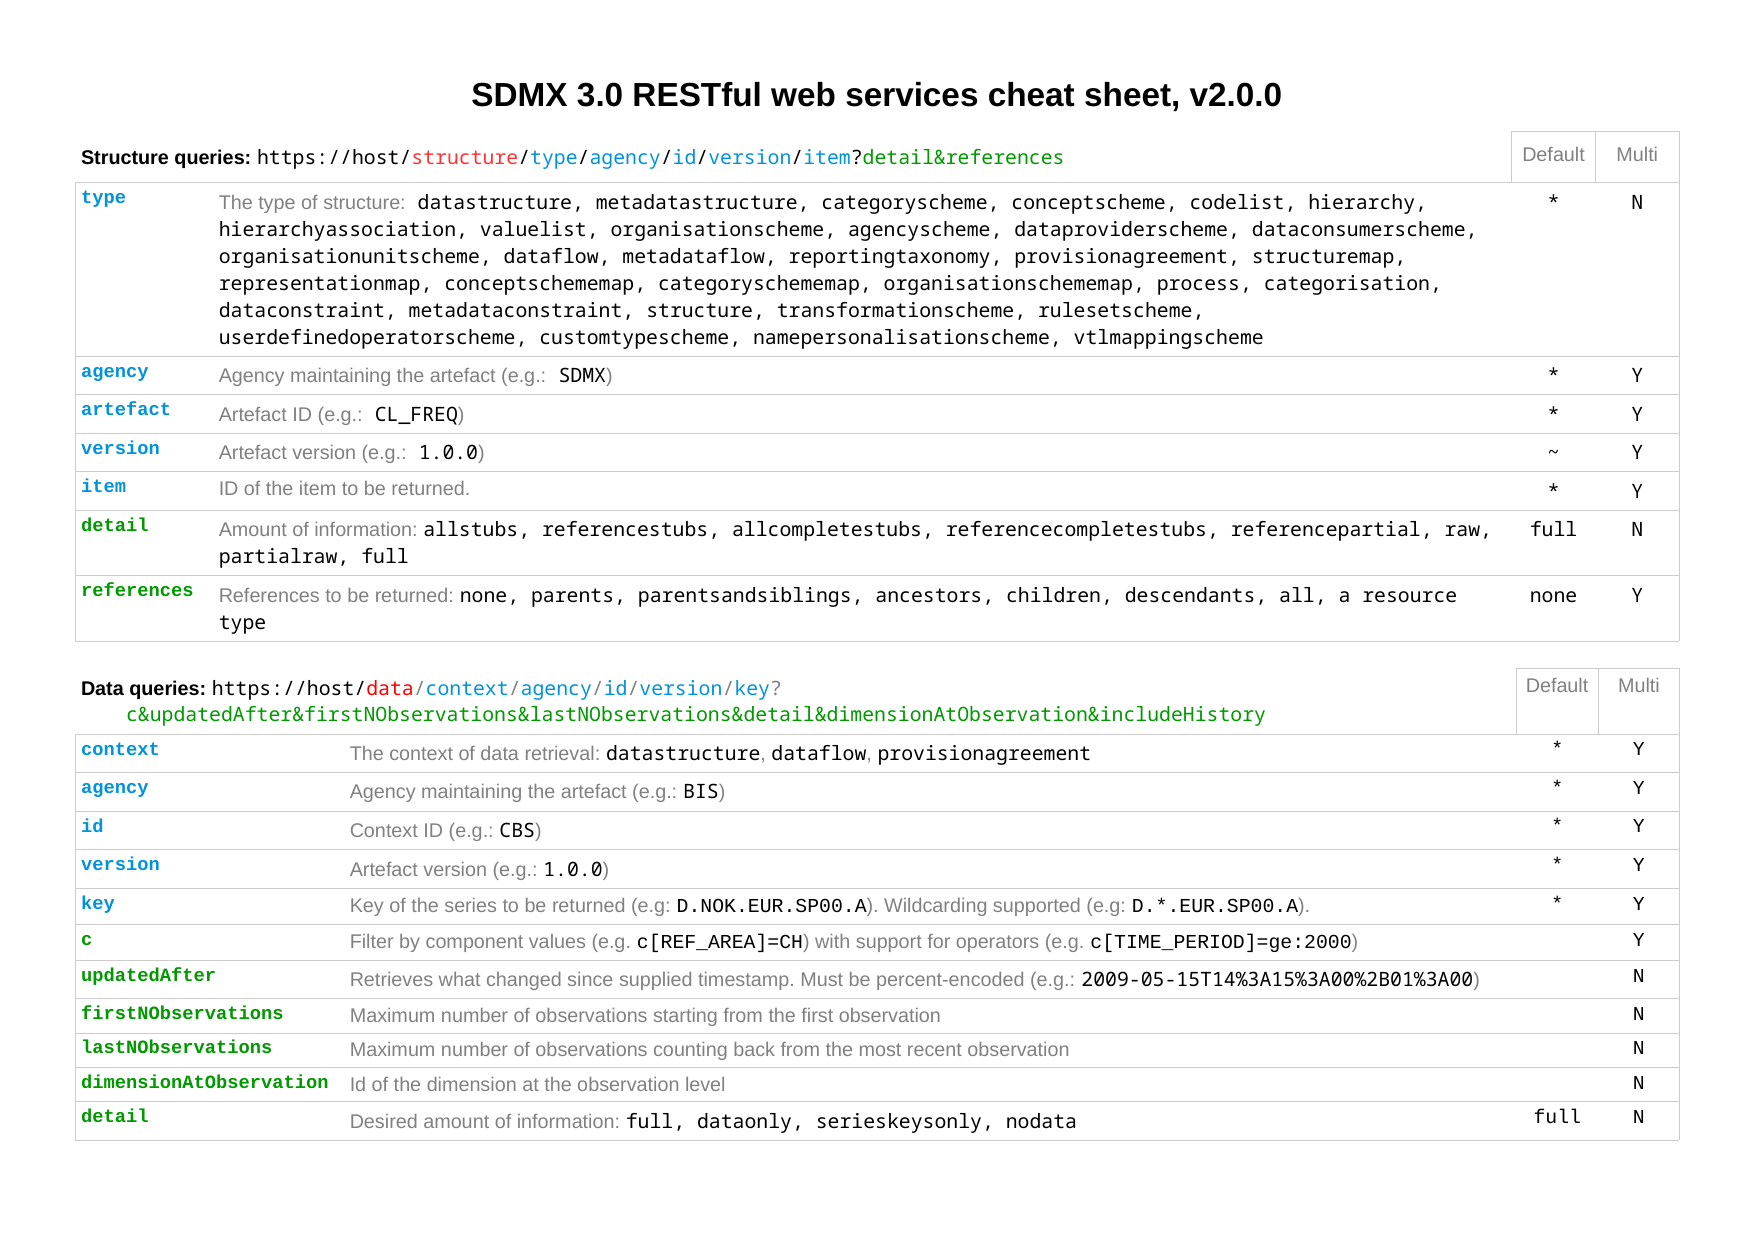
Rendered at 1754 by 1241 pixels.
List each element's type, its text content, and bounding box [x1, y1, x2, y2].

table_cell Y [1595, 395, 1679, 433]
table_cell ~ [1511, 434, 1595, 471]
table_cell Y [1595, 434, 1679, 471]
table_cell References to be returned: none, parents, parentsandsiblings, ancestors, children, descendants, all, a resource type [213, 576, 1511, 641]
table_cell Artefact ID (e.g.: CL_FREQ) [213, 395, 1511, 433]
table_cell item [76, 472, 213, 510]
table_cell agency [76, 357, 213, 394]
table_cell * [1516, 812, 1598, 849]
table_cell full [1511, 511, 1595, 575]
table_cell Maximum number of observations counting back from the most recent observation [344, 1034, 1516, 1067]
table_cell Maximum number of observations starting from the first observation [344, 999, 1516, 1032]
table_cell N [1595, 183, 1679, 356]
table_cell N [1598, 1102, 1679, 1139]
table_cell agency [76, 773, 344, 811]
table_cell * [1516, 773, 1598, 811]
table_header Default [1512, 132, 1595, 182]
table_cell The type of structure: datastructure, metadatastructure, categoryscheme, conceptscheme, codelist, hierarchy, hierarchyassociation, valuelist, organisationscheme, agencyscheme, dataproviderscheme, dataconsumerscheme, organisationunitscheme, dataflow, metadataflow, reportingtaxonomy, provisionagreement, structuremap, representationmap, conceptschememap, categoryschememap, organisationschememap, process, categorisation, dataconstraint, metadataconstraint, structure, transformationscheme, rulesetscheme, userdefinedoperatorscheme, customtypescheme, namepersonalisationscheme, vtlmappingscheme [213, 183, 1511, 356]
table_cell Retrieves what changed since supplied timestamp. Must be percent-encoded (e.g.: 2009-05-15T14%3A15%3A00%2B01%3A00) [344, 961, 1516, 998]
table_cell * [1511, 357, 1595, 394]
table_header Multi [1596, 132, 1679, 182]
table_cell Filter by component values (e.g. c[REF_AREA]=CH) with support for operators (e.g. c[TIME_PERIOD]=ge:2000) [344, 925, 1516, 960]
table_cell Y [1598, 850, 1679, 888]
table_cell Agency maintaining the artefact (e.g.: SDMX) [213, 357, 1511, 394]
table_cell Y [1595, 576, 1679, 641]
table_cell N [1598, 999, 1679, 1032]
table_cell * [1511, 183, 1595, 356]
table_cell detail [76, 511, 213, 575]
table_cell [1516, 925, 1598, 960]
table_cell type [76, 183, 213, 356]
table_cell Y [1598, 735, 1679, 772]
table_cell * [1516, 850, 1598, 888]
table_cell Y [1598, 925, 1679, 960]
table_cell * [1516, 889, 1598, 924]
table_cell version [76, 434, 213, 471]
table_cell * [1511, 395, 1595, 433]
table_cell lastNObservations [76, 1034, 344, 1067]
table_cell [1516, 961, 1598, 998]
table_cell Y [1598, 812, 1679, 849]
table_cell Agency maintaining the artefact (e.g.: BIS) [344, 773, 1516, 811]
table_cell Artefact version (e.g.: 1.0.0) [344, 850, 1516, 888]
table_cell references [76, 576, 213, 641]
table_cell Context ID (e.g.: CBS) [344, 812, 1516, 849]
table_cell N [1595, 511, 1679, 575]
table_cell [1516, 999, 1598, 1032]
table_cell detail [76, 1102, 344, 1139]
table_header Multi [1599, 669, 1679, 733]
table_cell N [1598, 1034, 1679, 1067]
table_cell Y [1598, 889, 1679, 924]
table_cell dimensionAtObservation [76, 1068, 344, 1101]
table_header Data queries: https://host/data/context/agency/id/version/key?c&updatedAfter&firstNObservations&lastNObservations&detail&dimensionAtObservation&includeHistory [75, 668, 1516, 733]
table_cell Id of the dimension at the observation level [344, 1068, 1516, 1101]
table_cell full [1516, 1102, 1598, 1139]
table_cell key [76, 889, 344, 924]
table_cell context [76, 735, 344, 772]
table_cell version [76, 850, 344, 888]
table_cell c [76, 925, 344, 960]
table_cell N [1598, 961, 1679, 998]
table_cell updatedAfter [76, 961, 344, 998]
title SDMX 3.0 RESTful web services cheat sheet, v2.0.0 [75, 75, 1679, 113]
table_cell artefact [76, 395, 213, 433]
table_cell ID of the item to be returned. [213, 472, 1511, 510]
table_cell firstNObservations [76, 999, 344, 1032]
table_cell Key of the series to be returned (e.g: D.NOK.EUR.SP00.A). Wildcarding supported (e.g: D.*.EUR.SP00.A). [344, 889, 1516, 924]
table_cell The context of data retrieval: datastructure, dataflow, provisionagreement [344, 735, 1516, 772]
table_cell Amount of information: allstubs, referencestubs, allcompletestubs, referencecompletestubs, referencepartial, raw, partialraw, full [213, 511, 1511, 575]
table_cell * [1516, 735, 1598, 772]
table_header Default [1517, 669, 1598, 733]
table_cell Y [1595, 472, 1679, 510]
table_cell Y [1598, 773, 1679, 811]
table_cell Desired amount of information: full, dataonly, serieskeysonly, nodata [344, 1102, 1516, 1139]
table_cell none [1511, 576, 1595, 641]
table_cell id [76, 812, 344, 849]
table_cell Artefact version (e.g.: 1.0.0) [213, 434, 1511, 471]
table_cell [1516, 1034, 1598, 1067]
table_cell N [1598, 1068, 1679, 1101]
table_cell Y [1595, 357, 1679, 394]
table_cell [1516, 1068, 1598, 1101]
table_header Structure queries: https://host/structure/type/agency/id/version/item?detail&references [75, 131, 1511, 182]
table_cell * [1511, 472, 1595, 510]
